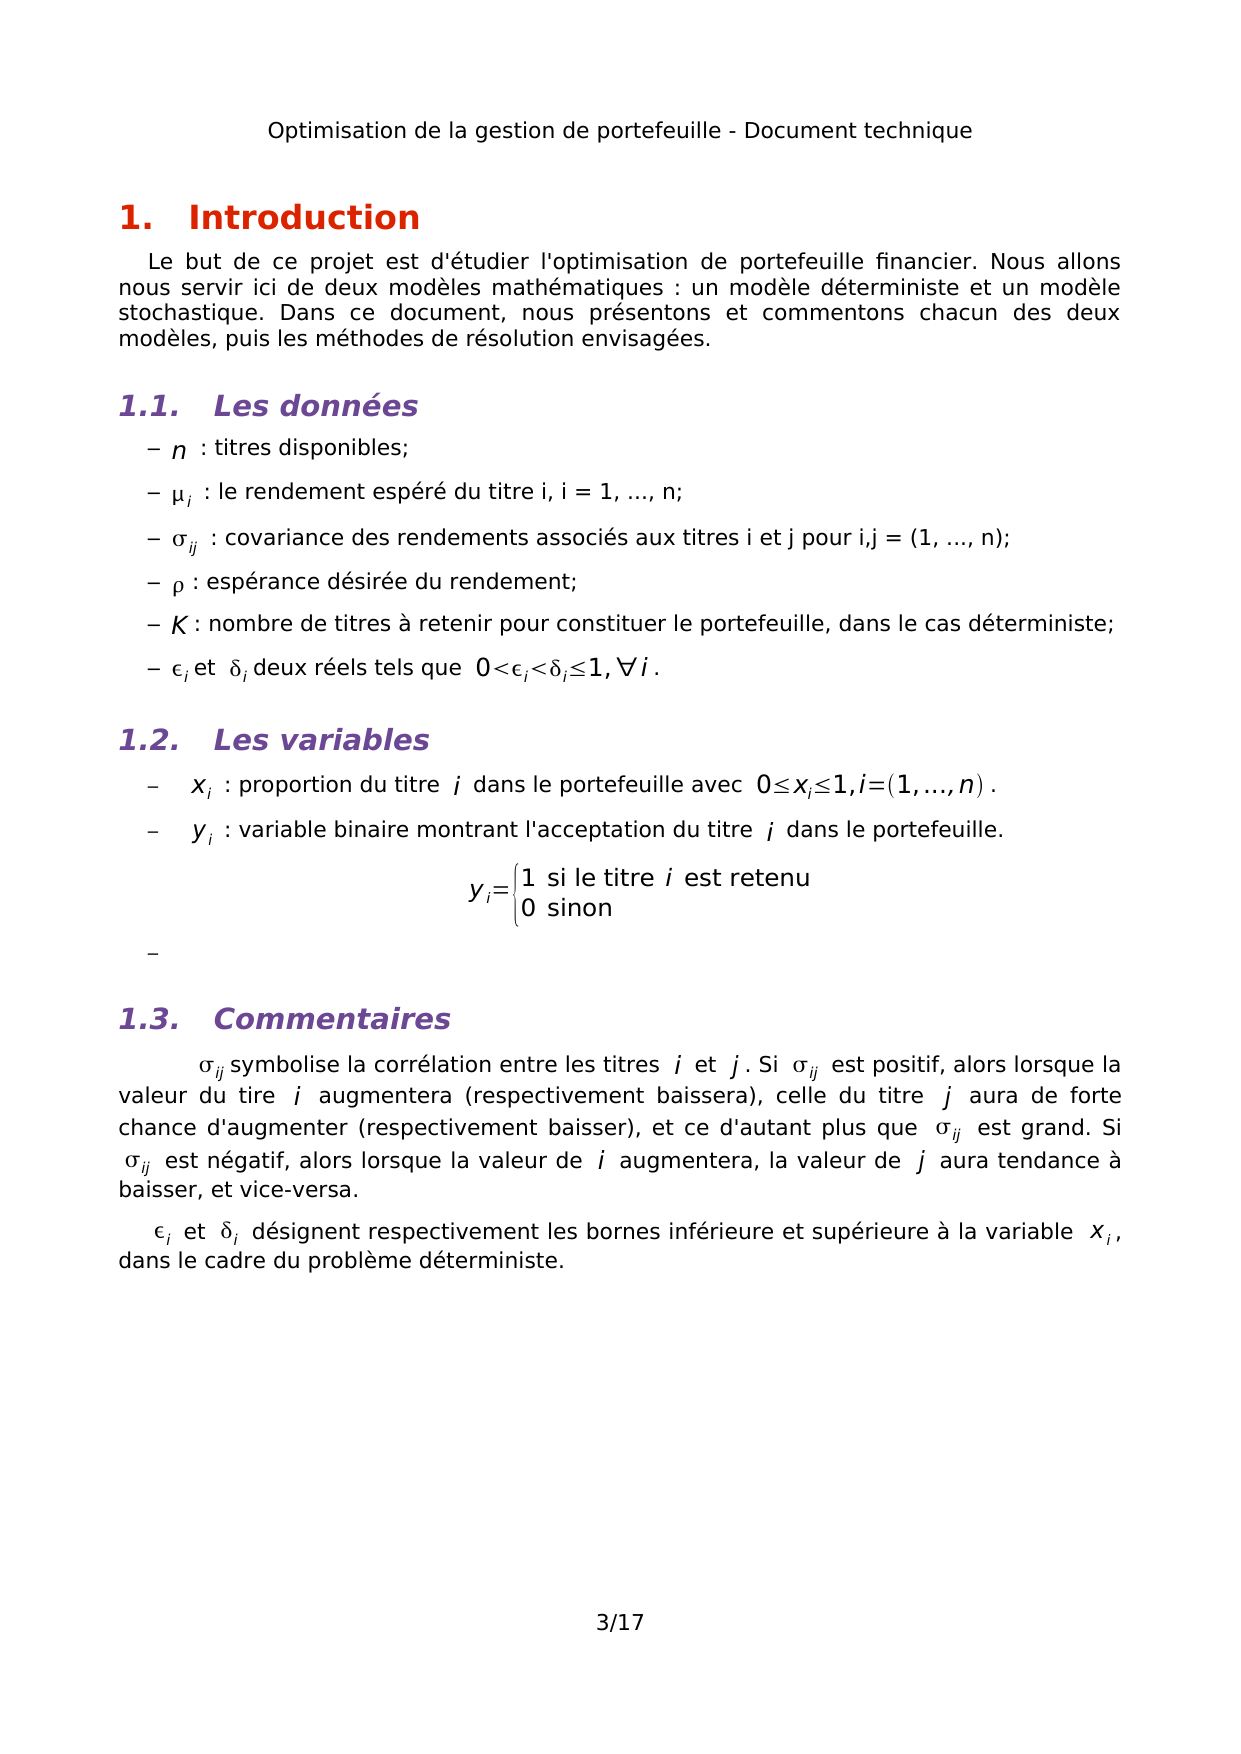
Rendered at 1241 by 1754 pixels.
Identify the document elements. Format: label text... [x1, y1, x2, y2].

subtitle Les données [118, 389, 1122, 423]
list et deux réels tels que . [118, 653, 1122, 686]
list : nombre de titres à retenir pour constituer le portefeuille, dans le cas déterministe; [118, 611, 1122, 640]
text symbolise la corrélation entre les titres et . Si est positif, alors lorsque la valeur du tire augmentera (respectivement baissera), celle du titre aura de forte chance d'augmenter (respectivement baisser), et ce d'autant plus que est grand. Si est négatif, alors lorsque la valeur de augmentera, la valeur de aura tendance à baisser, et vice-versa. [118, 1049, 1122, 1203]
text et désignent respectivement les bornes inférieure et supérieure à la variable , dans le cadre du problème déterministe. [118, 1215, 1122, 1274]
list : titres disponibles; [118, 436, 1122, 465]
list : covariance des rendements associés aux titres i et j pour i,j = (1, ..., n); [118, 523, 1122, 556]
list : le rendement espéré du titre i, i = 1, ..., n; [118, 477, 1122, 511]
list : espérance désirée du rendement; [118, 569, 1122, 598]
list : proportion du titre dans le portefeuille avec . [118, 770, 1122, 803]
subtitle Introduction [118, 198, 1122, 237]
text Le but de ce projet est d'étudier l'optimisation de portefeuille financier. Nous allons nous servir ici de deux modèles mathématiques : un modèle déterministe et un modèle stochastique. Dans ce document, nous présentons et commentons chacun des deux modèles, puis les méthodes de résolution envisagées. [118, 249, 1122, 352]
subtitle Les variables [118, 723, 1122, 757]
list : variable binaire montrant l'acceptation du titre dans le portefeuille. [118, 816, 1122, 849]
subtitle Commentaires [118, 1002, 1122, 1036]
